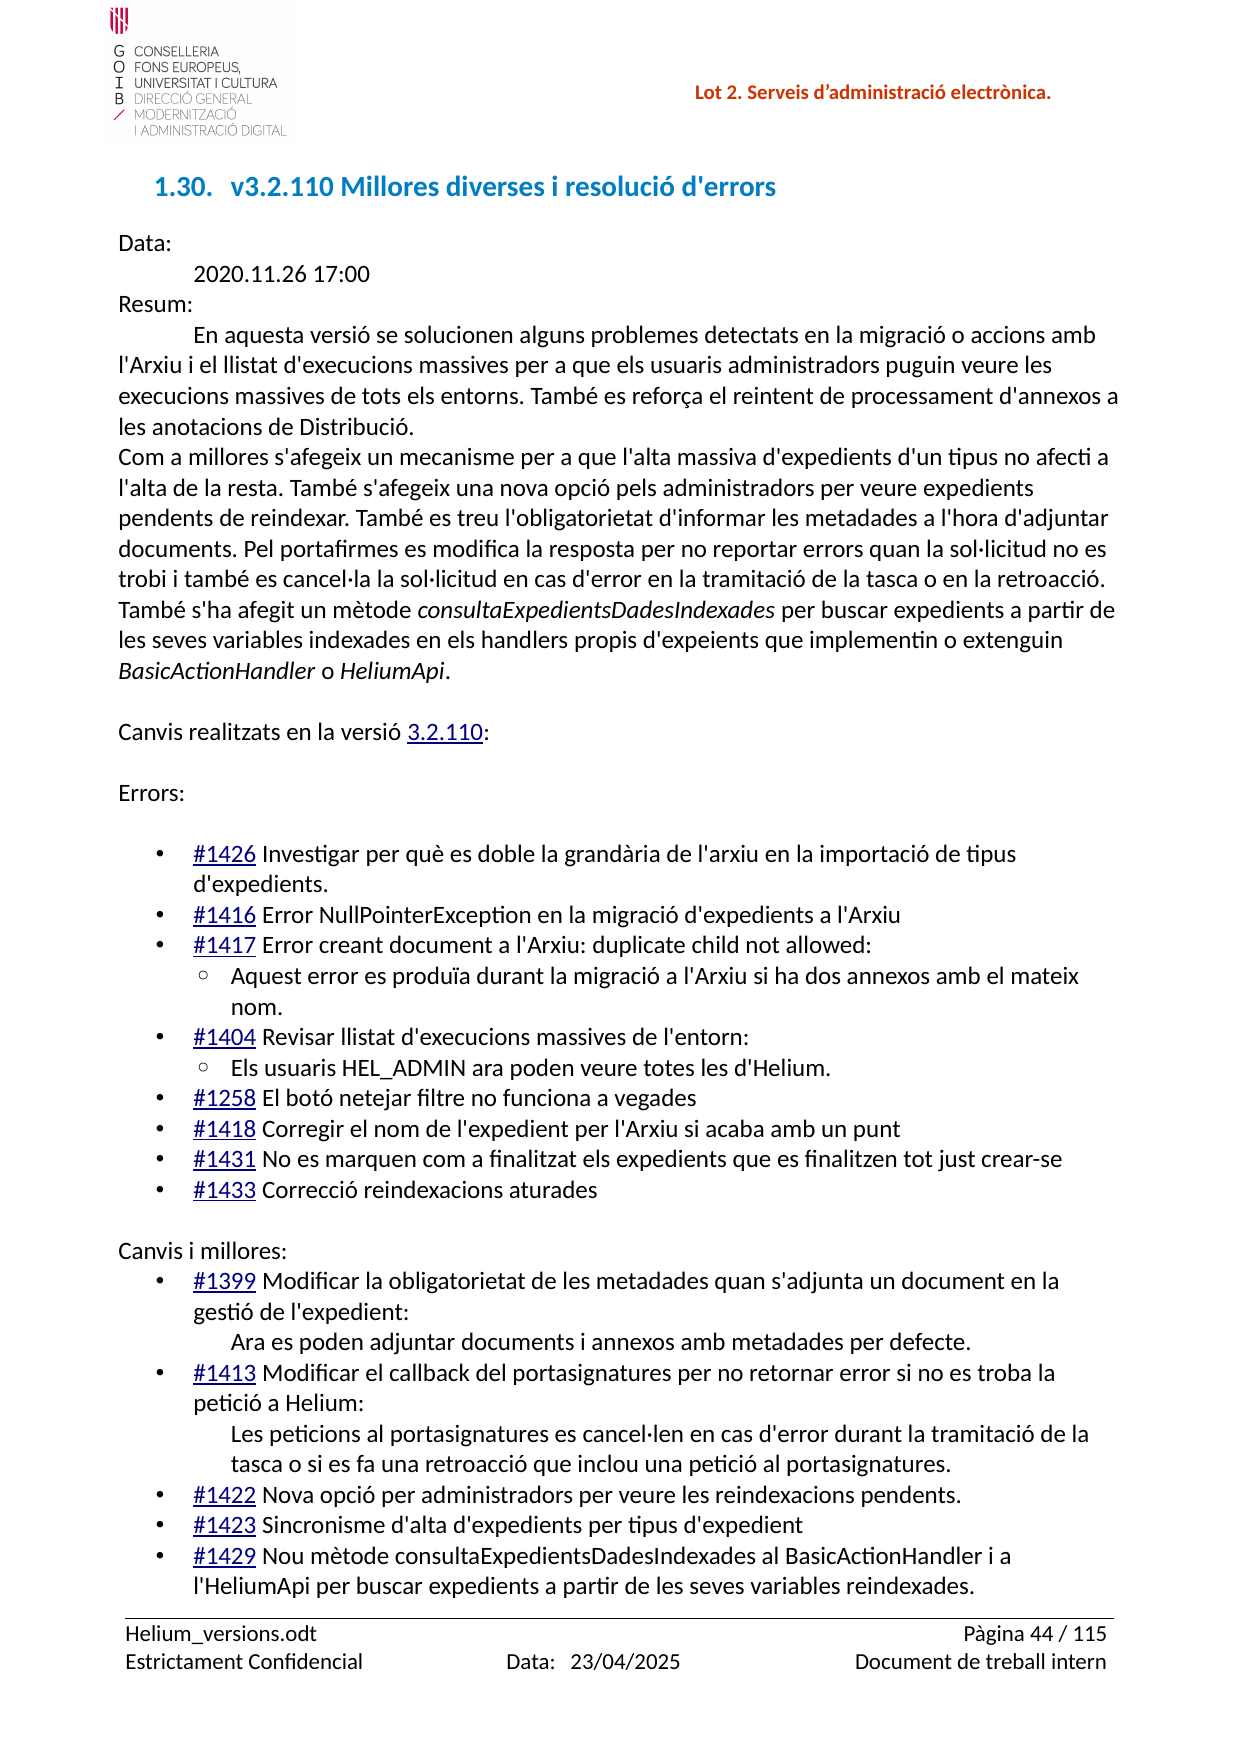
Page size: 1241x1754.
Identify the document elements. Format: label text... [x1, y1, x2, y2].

subtitle v3.2.110 Millores diverses i resolució d'errors [153, 168, 1122, 204]
list Les peticions al portasignatures es cancel·len en cas d'error durant la tramitació de la tasca o si es fa una retroacció que inclou una petició al portasignatures. [193, 1418, 1122, 1479]
list #1417 Error creant document a l'Arxiu: duplicate child not allowed: [156, 929, 1122, 960]
text Canvis i millores: [118, 1235, 1122, 1265]
list #1258 El botó netejar filtre no funciona a vegades [156, 1082, 1122, 1113]
text Resum: [118, 289, 1122, 319]
text En aquesta versió se solucionen alguns problemes detectats en la migració o accions amb l'Arxiu i el llistat d'execucions massives per a que els usuaris administradors puguin veure les execucions massives de tots els entorns. També es reforça el reintent de processament d'annexos a les anotacions de Distribució. [118, 319, 1122, 441]
list #1433 Correcció reindexacions aturades [156, 1174, 1122, 1204]
list #1426 Investigar per què es doble la grandària de l'arxiu en la importació de tipus d'expedients. [156, 838, 1122, 899]
list #1404 Revisar llistat d'execucions massives de l'entorn: [156, 1021, 1122, 1052]
list #1422 Nova opció per administradors per veure les reindexacions pendents. [156, 1479, 1122, 1509]
list #1418 Corregir el nom de l'expedient per l'Arxiu si acaba amb un punt [156, 1113, 1122, 1143]
list Els usuaris HEL_ADMIN ara poden veure totes les d'Helium. [193, 1052, 1122, 1082]
text 2020.11.26 17:00 [118, 258, 1122, 289]
list #1431 No es marquen com a finalitzat els expedients que es finalitzen tot just crear-se [156, 1143, 1122, 1174]
list #1423 Sincronisme d'alta d'expedients per tipus d'expedient [156, 1509, 1122, 1540]
list #1416 Error NullPointerException en la migració d'expedients a l'Arxiu [156, 899, 1122, 929]
list #1429 Nou mètode consultaExpedientsDadesIndexades al BasicActionHandler i a l'HeliumApi per buscar expedients a partir de les seves variables reindexades. [156, 1540, 1122, 1601]
list Aquest error es produïa durant la migració a l'Arxiu si ha dos annexos amb el mateix nom. [193, 960, 1122, 1021]
list Ara es poden adjuntar documents i annexos amb metadades per defecte. [193, 1326, 1122, 1357]
text Canvis realitzats en la versió 3.2.110: [118, 716, 1122, 746]
text Com a millores s'afegeix un mecanisme per a que l'alta massiva d'expedients d'un tipus no afecti a l'alta de la resta. També s'afegeix una nova opció pels administradors per veure expedients pendents de reindexar. També es treu l'obligatorietat d'informar les metadades a l'hora d'adjuntar documents. Pel portafirmes es modifica la resposta per no reportar errors quan la sol·licitud no es trobi i també es cancel·la la sol·licitud en cas d'error en la tramitació de la tasca o en la retroacció. També s'ha afegit un mètode consultaExpedientsDadesIndexades per buscar expedients a partir de les seves variables indexades en els handlers propis d'expeients que implementin o extenguin BasicActionHandler o HeliumApi. [118, 441, 1122, 685]
text Data: [118, 228, 1122, 258]
list #1399 Modificar la obligatorietat de les metadades quan s'adjunta un document en la gestió de l'expedient: [156, 1265, 1122, 1326]
picture [100, 0, 297, 144]
text Errors: [118, 777, 1122, 807]
list #1413 Modificar el callback del portasignatures per no retornar error si no es troba la petició a Helium: [156, 1357, 1122, 1418]
